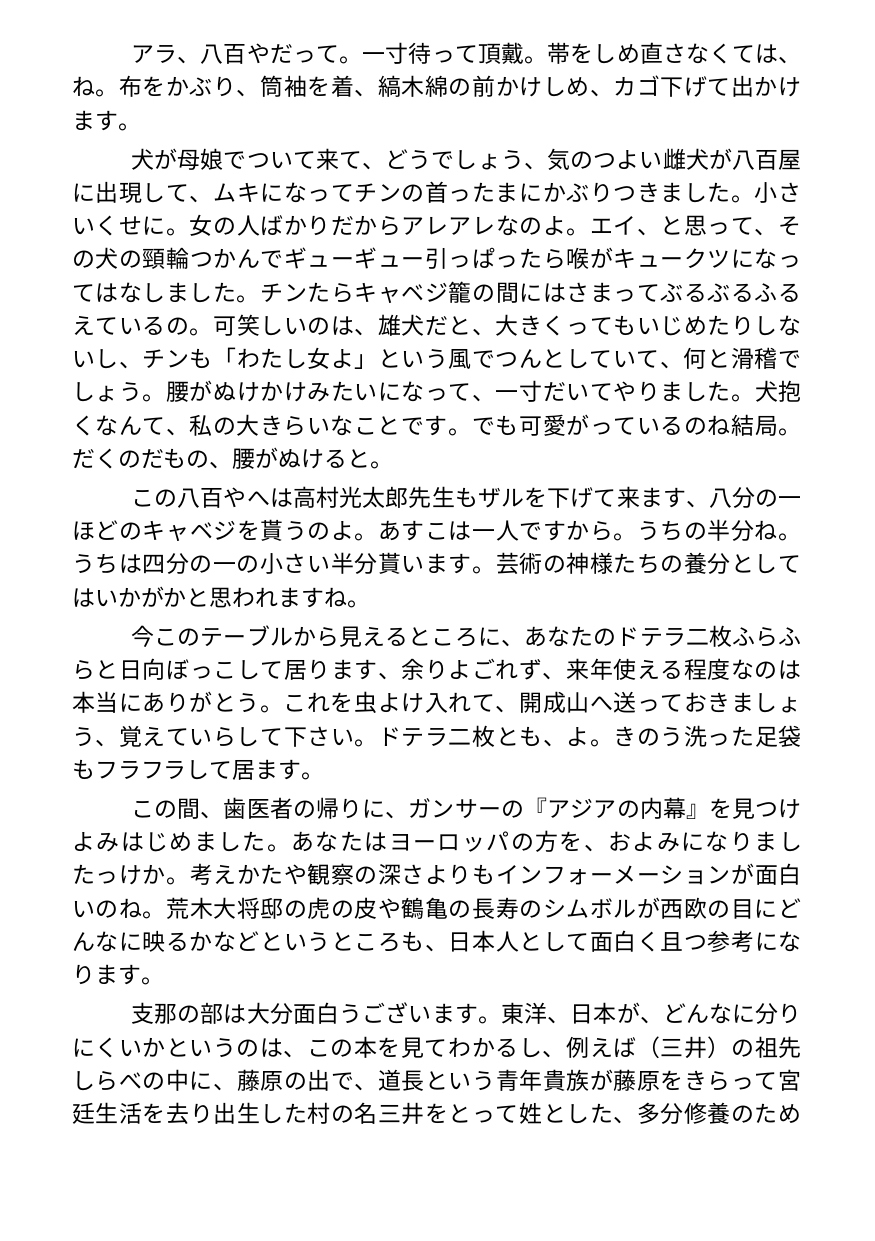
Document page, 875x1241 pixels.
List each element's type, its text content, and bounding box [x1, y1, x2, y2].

text アラ、八百やだって。一寸待って頂戴。帯をしめ直さなくては、ね。布をかぶり、筒袖を着、縞木綿の前かけしめ、カゴ下げて出かけます。 [72, 36, 802, 136]
text この八百やへは高村光太郎先生もザルを下げて来ます、八分の一ほどのキャベジを貰うのよ。あすこは一人ですから。うちの半分ね。うちは四分の一の小さい半分貰います。芸術の神様たちの養分としてはいかがかと思われますね。 [72, 480, 802, 613]
text 支那の部は大分面白うございます。東洋、日本が、どんなに分りにくいかというのは、この本を見てわかるし、例えば（三井）の祖先しらべの中に、藤原の出で、道長という青年貴族が藤原をきらって宮廷生活を去り出生した村の名三井をとって姓とした、多分修養のため [72, 996, 802, 1129]
text 今このテーブルから見えるところに、あなたのドテラ二枚ふらふらと日向ぼっこして居ります、余りよごれず、来年使える程度なのは本当にありがとう。これを虫よけ入れて、開成山へ送っておきましょう、覚えていらして下さい。ドテラ二枚とも、よ。きのう洗った足袋もフラフラして居ます。 [72, 619, 802, 785]
text 犬が母娘でついて来て、どうでしょう、気のつよい雌犬が八百屋に出現して、ムキになってチンの首ったまにかぶりつきました。小さいくせに。女の人ばかりだからアレアレなのよ。エイ、と思って、その犬の頸輪つかんでギューギュー引っぱったら喉がキュークツになってはなしました。チンたらキャベジ籠の間にはさまってぶるぶるふるえているの。可笑しいのは、雄犬だと、大きくってもいじめたりしないし、チンも「わたし女よ」という風でつんとしていて、何と滑稽でしょう。腰がぬけかけみたいになって、一寸だいてやりました。犬抱くなんて、私の大きらいなことです。でも可愛がっているのね結局。だくのだもの、腰がぬけると。 [72, 142, 802, 474]
text この間、歯医者の帰りに、ガンサーの『アジアの内幕』を見つけよみはじめました。あなたはヨーロッパの方を、およみになりましたっけか。考えかたや観察の深さよりもインフォーメーションが面白いのね。荒木大将邸の虎の皮や鶴亀の長寿のシムボルが西欧の目にどんなに映るかなどというところも、日本人として面白く且つ参考になります。 [72, 791, 802, 990]
